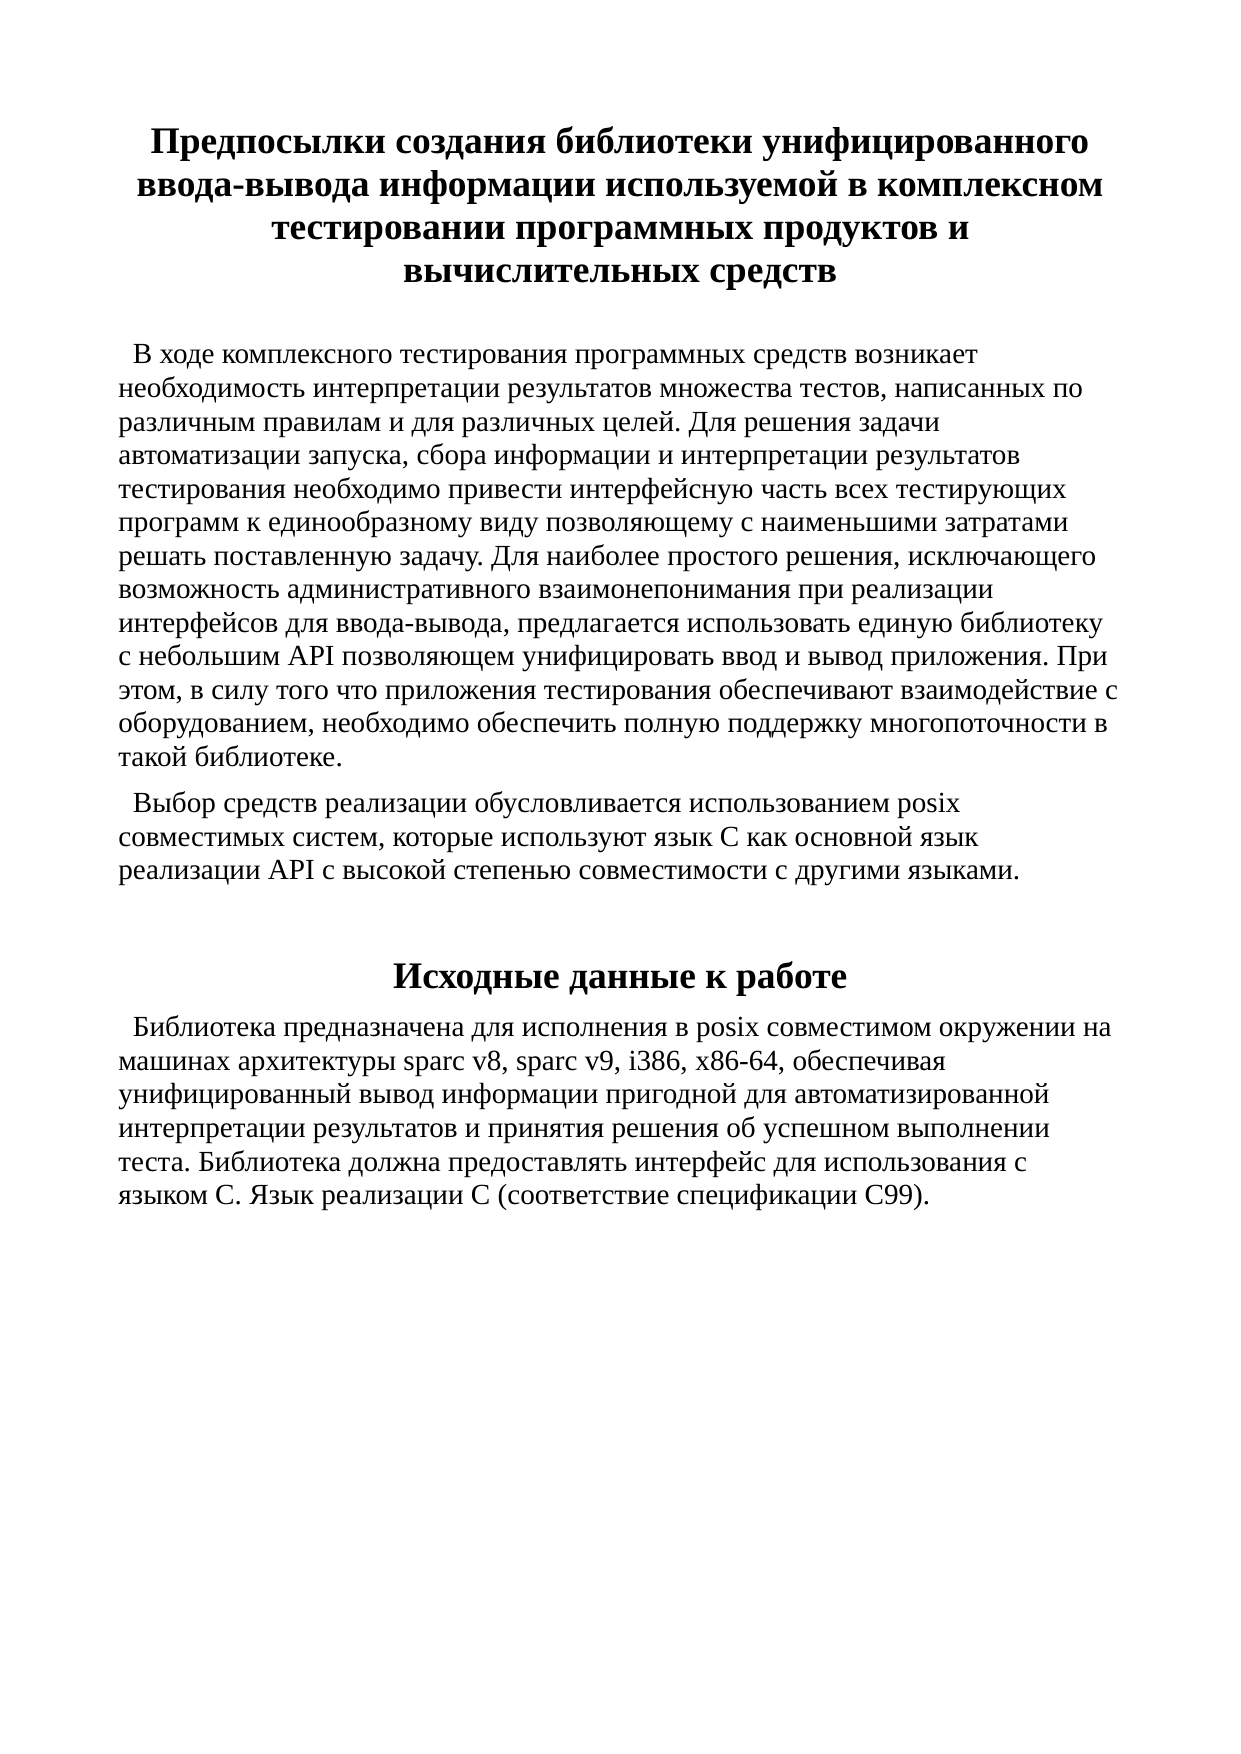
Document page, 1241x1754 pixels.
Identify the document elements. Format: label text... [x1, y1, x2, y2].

text Библиотека предназначена для исполнения в posix совместимом окружении на машинах архитектуры sparc v8, sparc v9, i386, x86-64, обеспечивая унифицированный вывод информации пригодной для автоматизированной интерпретации результатов и принятия решения об успешном выполнении теста. Библиотека должна предоставлять интерфейс для использования с языком C. Язык реализации C (соответствие спецификации C99). [118, 1009, 1122, 1211]
text Исходные данные к работе [118, 954, 1122, 997]
text В ходе комплексного тестирования программных средств возникает необходимость интерпретации результатов множества тестов, написанных по различным правилам и для различных целей. Для решения задачи автоматизации запуска, сбора информации и интерпретации результатов тестирования необходимо привести интерфейсную часть всех тестирующих программ к единообразному виду позволяющему с наименьшими затратами решать поставленную задачу. Для наиболее простого решения, исключающего возможность административного взаимонепонимания при реализации интерфейсов для ввода-вывода, предлагается использовать единую библиотеку с небольшим API позволяющем унифицировать ввод и вывод приложения. При этом, в силу того что приложения тестирования обеспечивают взаимодействие с оборудованием, необходимо обеспечить полную поддержку многопоточности в такой библиотеке. [118, 303, 1122, 773]
text Предпосылки создания библиотеки унифицированного ввода-вывода информации используемой в комплексном тестировании программных продуктов и вычислительных средств [118, 118, 1122, 291]
text Выбор средств реализации обусловливается использованием posix совместимых систем, которые используют язык C как основной язык реализации API с высокой степенью совместимости с другими языками. [118, 785, 1122, 886]
